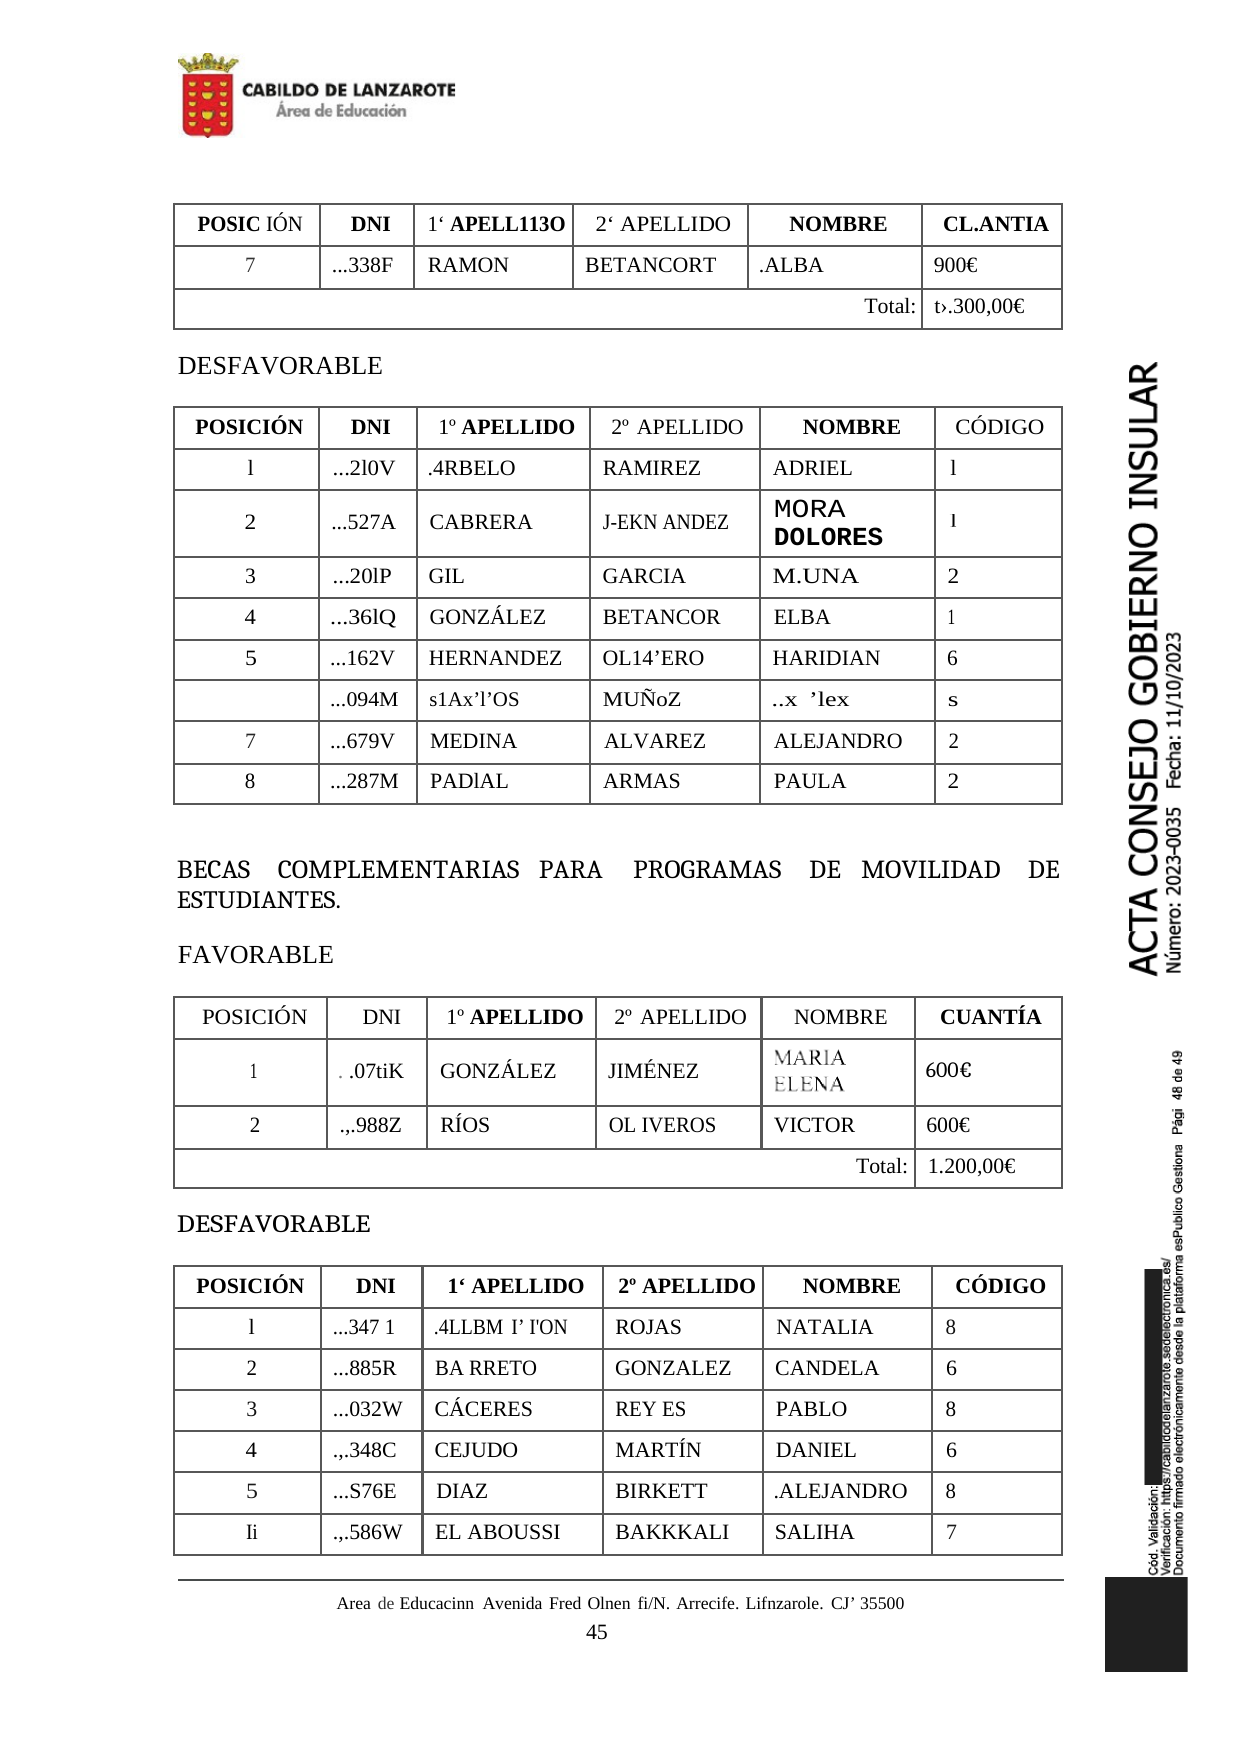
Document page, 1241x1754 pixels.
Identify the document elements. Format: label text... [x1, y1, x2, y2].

table_cell BA RRETO [424, 1350, 602, 1389]
table_cell .ALBA [749, 247, 921, 287]
table_cell 2 [175, 1107, 326, 1147]
table_header DNI [320, 408, 416, 448]
table_cell ...2l0V [320, 450, 416, 489]
table_cell 2 [936, 558, 1061, 597]
table_header POSICIÓN [175, 998, 326, 1038]
table_cell Total: [175, 1150, 914, 1187]
table_cell GIL [418, 558, 589, 597]
subtitle DESFAVORABLE [178, 350, 1198, 380]
table_header DNI [322, 1267, 421, 1307]
table_cell OL IVEROS [597, 1107, 760, 1147]
table_cell MEDINA [418, 722, 589, 763]
table_cell Total: [175, 290, 921, 327]
table_cell ADRIEL [761, 450, 934, 489]
table_cell 7 [175, 722, 318, 763]
table_cell BIRKETT [604, 1473, 762, 1513]
table_cell 7 [933, 1515, 1061, 1554]
table_cell MORA DOLORES [761, 491, 934, 556]
table_cell REY ES [604, 1391, 762, 1430]
text [1184, 885, 1198, 914]
table_cell 600€ [916, 1107, 1061, 1147]
table_cell ...679V [320, 722, 416, 763]
table_cell ...347 1 [322, 1309, 421, 1348]
table_cell 1 [175, 1040, 326, 1105]
table_cell OL14’ERO [591, 641, 759, 679]
picture [178, 53, 456, 138]
table_header DNI [321, 205, 413, 245]
table_header 1º APELLIDO [428, 998, 595, 1038]
table_header DNI [328, 998, 426, 1038]
table_cell RÍOS [428, 1107, 595, 1147]
picture [774, 1048, 846, 1094]
table_header POSICIÓN [175, 408, 318, 448]
table_cell RAMIREZ [591, 450, 759, 489]
table_cell ARMAS [591, 765, 759, 802]
table_cell SALIHA [764, 1515, 931, 1554]
table_cell ...20lP [320, 558, 416, 597]
table_cell VICTOR [763, 1107, 914, 1147]
table_cell 5 [175, 1473, 320, 1513]
table_header NOMBRE [763, 998, 914, 1038]
table_cell Ii [175, 1515, 320, 1554]
table_cell CANDELA [764, 1350, 931, 1389]
table_cell ...287M [320, 765, 416, 802]
table_cell 6 [933, 1432, 1061, 1471]
table_cell DIAZ [424, 1473, 602, 1513]
subtitle [1184, 939, 1198, 969]
table_header 1º APELLIDO [418, 408, 589, 448]
text BECAS COMPLEMENTARIAS PARA PROGRAMAS DE MOVILIDAD DE [177, 855, 1128, 885]
table_cell s [936, 681, 1061, 720]
table_cell 4 [175, 1432, 320, 1471]
table_cell [936, 491, 1061, 556]
table_header NOMBRE [761, 408, 934, 448]
table_cell 5 [175, 641, 318, 679]
table_cell EL ABOUSSI [424, 1515, 602, 1554]
table_header 2º APELLIDO [597, 998, 760, 1038]
table_cell BAKKKALI [604, 1515, 762, 1554]
picture [1105, 1145, 1188, 1672]
table_header 2º APELLIDO [604, 1267, 762, 1307]
table_cell M.UNA [761, 558, 934, 597]
table_cell 2 [936, 722, 1061, 763]
table_header 2º APELLIDO [591, 408, 759, 448]
table_cell ...S76E [322, 1473, 421, 1513]
table_cell .ALEJANDRO [764, 1473, 931, 1513]
table_cell 3 [175, 1391, 320, 1430]
table_cell ...162V [320, 641, 416, 679]
table_cell l [175, 1309, 320, 1348]
table_header NOMBRE [764, 1267, 931, 1307]
table_cell GONZÁLEZ [428, 1040, 595, 1105]
table_header 1‘ APELL113O [415, 205, 572, 245]
table_header CL.ANTIA [923, 205, 1061, 245]
table_cell DANIEL [764, 1432, 931, 1471]
table_cell GONZÁLEZ [418, 599, 589, 638]
table_cell 600€ [916, 1040, 1061, 1105]
subtitle DESFAVORABLE [177, 1210, 1105, 1239]
table_cell ...032W [322, 1391, 421, 1430]
table_cell CABRERA [418, 491, 589, 556]
table_cell 2 [175, 1350, 320, 1389]
table_cell ...338F [321, 247, 413, 287]
table_cell ...885R [322, 1350, 421, 1389]
table_cell HARIDIAN [761, 641, 934, 679]
table_header CÓDIGO [933, 1267, 1061, 1307]
picture [1171, 1050, 1183, 1100]
subtitle [1188, 1210, 1198, 1239]
table_cell BETANCORT [574, 247, 747, 287]
table_cell ALEJANDRO [761, 722, 934, 763]
table_cell 8 [175, 765, 318, 802]
table_cell GONZALEZ [604, 1350, 762, 1389]
table_cell MUÑoZ [591, 681, 759, 720]
table_cell ...094M [320, 681, 416, 720]
table_header CUANTÍA [916, 998, 1061, 1038]
subtitle 45 [288, 1619, 906, 1644]
table_cell J-EKN ANDEZ [591, 491, 759, 556]
table_cell MARTÍN [604, 1432, 762, 1471]
table_cell .,.988Z [328, 1107, 426, 1147]
table_cell BETANCOR [591, 599, 759, 638]
picture [1171, 1109, 1185, 1134]
table_cell PABLO [764, 1391, 931, 1430]
table_cell .4LLBM I’ I'ON [424, 1309, 602, 1348]
table_cell RAMON [415, 247, 572, 287]
table_cell t›.300,00€ [923, 290, 1061, 327]
table_cell [175, 681, 318, 720]
table_cell GARCIA [591, 558, 759, 597]
table_cell 900€ [923, 247, 1061, 287]
table_cell ROJAS [604, 1309, 762, 1348]
picture [949, 514, 957, 527]
table_header CÓDIGO [936, 408, 1061, 448]
table_cell 8 [933, 1309, 1061, 1348]
table_header 1‘ APELLIDO [424, 1267, 602, 1307]
table_cell ..x ’lex [761, 681, 934, 720]
table_cell 6 [936, 641, 1061, 679]
text ESTUDIANTES. [177, 885, 1128, 914]
table_cell CEJUDO [424, 1432, 602, 1471]
table_cell 8 [933, 1473, 1061, 1513]
table_cell [763, 1040, 914, 1105]
picture [1128, 362, 1184, 977]
table_cell 2 [175, 491, 318, 556]
table_cell 6 [933, 1350, 1061, 1389]
table_cell .,.348C [322, 1432, 421, 1471]
table_cell .4RBELO [418, 450, 589, 489]
table_header NOMBRE [749, 205, 921, 245]
table_header POSICIÓN [175, 1267, 320, 1307]
table_cell JIMÉNEZ [597, 1040, 760, 1105]
table_cell . .07tiK [328, 1040, 426, 1105]
table_cell 7 [175, 247, 319, 287]
table_cell 1.200,00€ [916, 1150, 1061, 1187]
table_cell 8 [933, 1391, 1061, 1430]
table_cell 4 [175, 599, 318, 638]
table_cell 3 [175, 558, 318, 597]
table_cell 1 [936, 599, 1061, 638]
table_cell NATALIA [764, 1309, 931, 1348]
table_cell s1Ax’l’OS [418, 681, 589, 720]
table_header POSIC IÓN [175, 205, 319, 245]
subtitle FAVORABLE [178, 939, 1128, 969]
table_cell ...527A [320, 491, 416, 556]
table_cell ALVAREZ [591, 722, 759, 763]
table_cell PADlAL [418, 765, 589, 802]
table_cell ...36lQ [320, 599, 416, 638]
table_cell .,.586W [322, 1515, 421, 1554]
table_cell CÁCERES [424, 1391, 602, 1430]
table_cell PAULA [761, 765, 934, 802]
table_cell l [936, 450, 1061, 489]
table_cell l [175, 450, 318, 489]
table_cell 2 [936, 765, 1061, 802]
text Area de Educacinn Avenida Fred Olnen fi/N. Arrecife. Lifnzarole. CJ’ 35500 [335, 1593, 906, 1613]
table_cell ELBA [761, 599, 934, 638]
table_header 2‘ APELLIDO [574, 205, 747, 245]
table_cell HERNANDEZ [418, 641, 589, 679]
